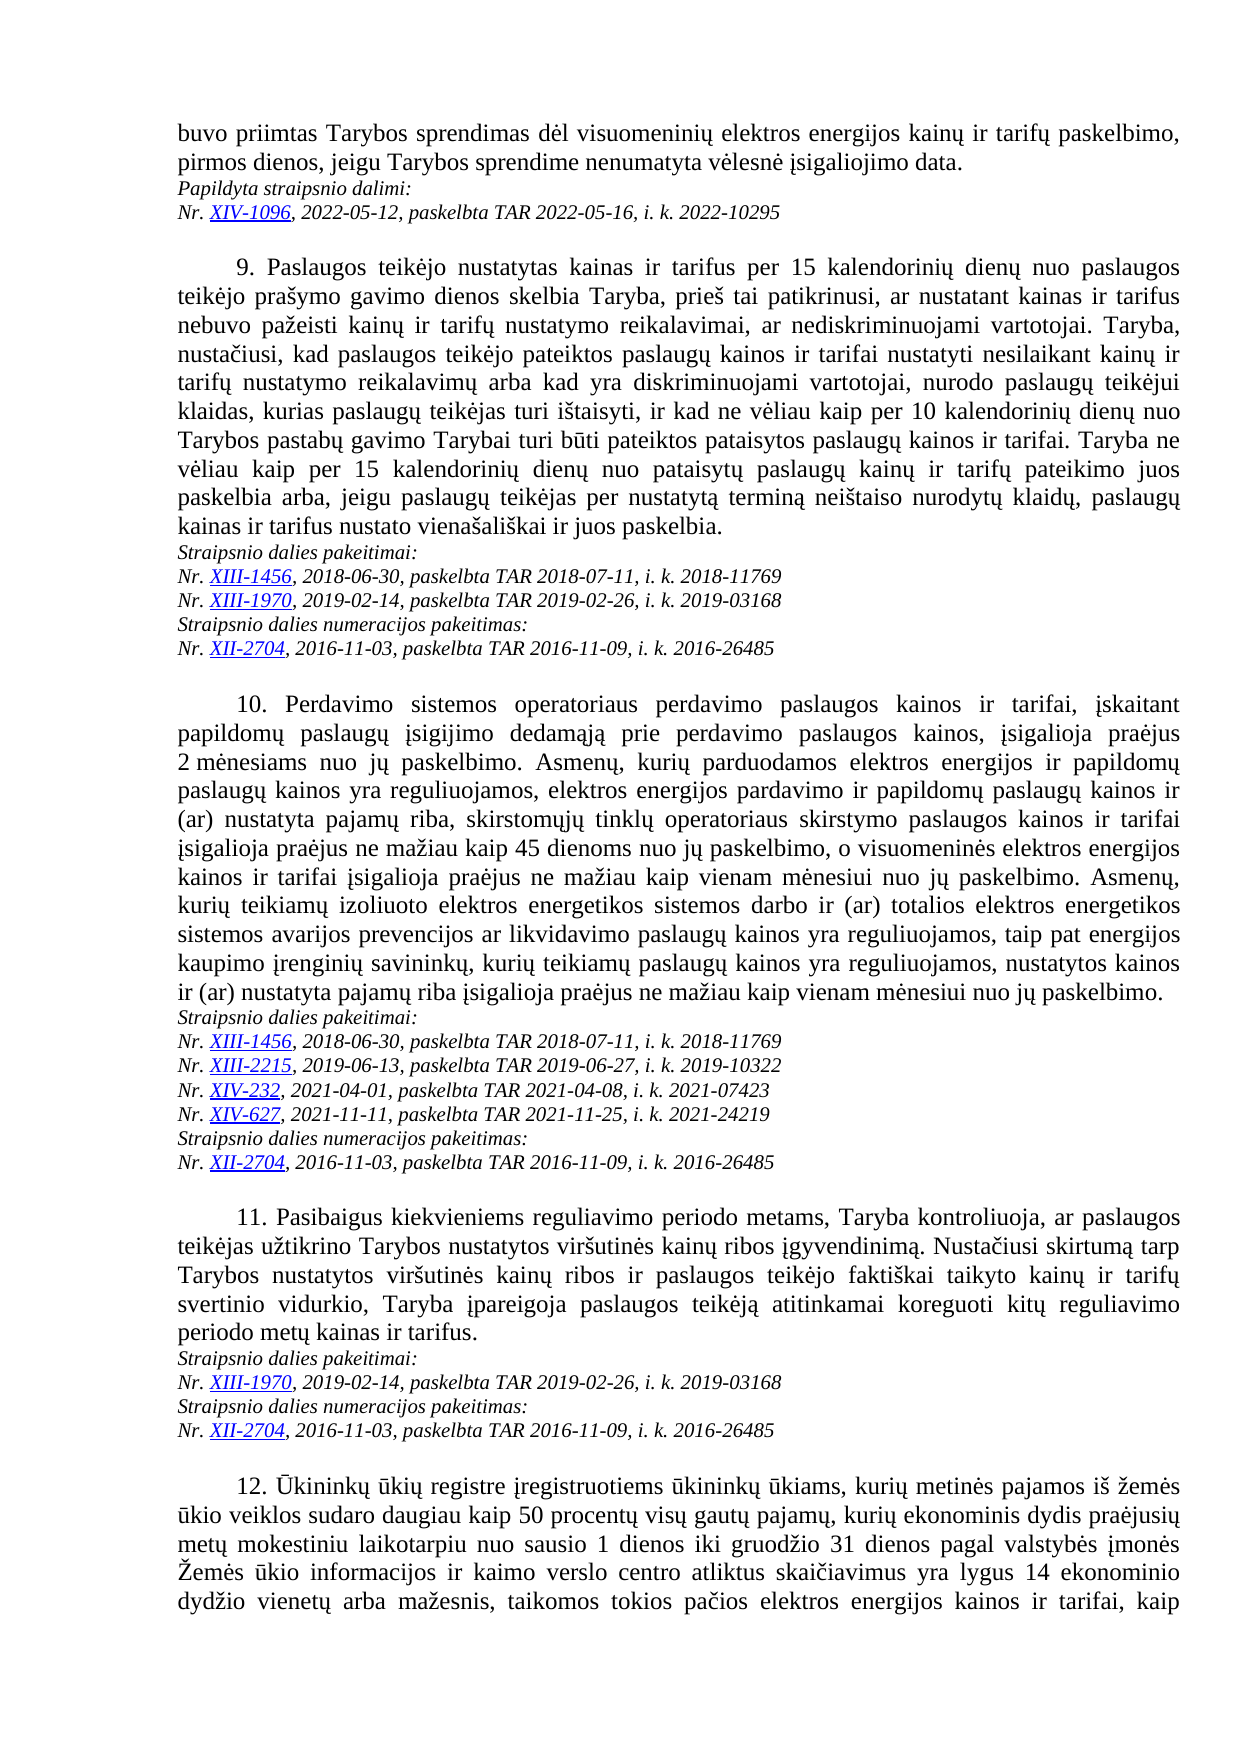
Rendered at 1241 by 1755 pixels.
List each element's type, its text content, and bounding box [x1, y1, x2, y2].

text Nr. XIV-232, 2021-04-01, paskelbta TAR 2021-04-08, i. k. 2021-07423 [177, 1077, 1181, 1102]
text Straipsnio dalies numeracijos pakeitimas: [177, 612, 1181, 636]
text Nr. XIII-1970, 2019-02-14, paskelbta TAR 2019-02-26, i. k. 2019-03168 [177, 1370, 1181, 1394]
text Straipsnio dalies numeracijos pakeitimas: [177, 1394, 1181, 1418]
text Nr. XII-2704, 2016-11-03, paskelbta TAR 2016-11-09, i. k. 2016-26485 [177, 1150, 1181, 1174]
text Nr. XIII-1970, 2019-02-14, paskelbta TAR 2019-02-26, i. k. 2019-03168 [177, 588, 1181, 612]
text 9. Paslaugos teikėjo nustatytas kainas ir tarifus per 15 kalendorinių dienų nuo paslaugos teikėjo prašymo gavimo dienos skelbia Taryba, prieš tai patikrinusi, ar nustatant kainas ir tarifus nebuvo pažeisti kainų ir tarifų nustatymo reikalavimai, ar nediskriminuojami vartotojai. Taryba, nustačiusi, kad paslaugos teikėjo pateiktos paslaugų kainos ir tarifai nustatyti nesilaikant kainų ir tarifų nustatymo reikalavimų arba kad yra diskriminuojami vartotojai, nurodo paslaugų teikėjui klaidas, kurias paslaugų teikėjas turi ištaisyti, ir kad ne vėliau kaip per 10 kalendorinių dienų nuo Tarybos pastabų gavimo Tarybai turi būti pateiktos pataisytos paslaugų kainos ir tarifai. Taryba ne vėliau kaip per 15 kalendorinių dienų nuo pataisytų paslaugų kainų ir tarifų pateikimo juos paskelbia arba, jeigu paslaugų teikėjas per nustatytą terminą neištaiso nurodytų klaidų, paslaugų kainas ir tarifus nustato vienašališkai ir juos paskelbia. [177, 252, 1181, 540]
text buvo priimtas Tarybos sprendimas dėl visuomeninių elektros energijos kainų ir tarifų paskelbimo, pirmos dienos, jeigu Tarybos sprendime nenumatyta vėlesnė įsigaliojimo data. [177, 118, 1181, 176]
text Nr. XIII-1456, 2018-06-30, paskelbta TAR 2018-07-11, i. k. 2018-11769 [177, 1029, 1181, 1053]
text 12. Ūkininkų ūkių registre įregistruotiems ūkininkų ūkiams, kurių metinės pajamos iš žemės ūkio veiklos sudaro daugiau kaip 50 procentų visų gautų pajamų, kurių ekonominis dydis praėjusių metų mokestiniu laikotarpiu nuo sausio 1 dienos iki gruodžio 31 dienos pagal valstybės įmonės Žemės ūkio informacijos ir kaimo verslo centro atliktus skaičiavimus yra lygus 14 ekonominio dydžio vienetų arba mažesnis, taikomos tokios pačios elektros energijos kainos ir tarifai, kaip [177, 1471, 1181, 1615]
text Nr. XIV-1096, 2022-05-12, paskelbta TAR 2022-05-16, i. k. 2022-10295 [177, 200, 1181, 224]
text Straipsnio dalies numeracijos pakeitimas: [177, 1126, 1181, 1150]
text Nr. XIII-1456, 2018-06-30, paskelbta TAR 2018-07-11, i. k. 2018-11769 [177, 564, 1181, 588]
text Nr. XIV-627, 2021-11-11, paskelbta TAR 2021-11-25, i. k. 2021-24219 [177, 1102, 1181, 1126]
text 11. Pasibaigus kiekvieniems reguliavimo periodo metams, Taryba kontroliuoja, ar paslaugos teikėjas užtikrino Tarybos nustatytos viršutinės kainų ribos įgyvendinimą. Nustačiusi skirtumą tarp Tarybos nustatytos viršutinės kainų ribos ir paslaugos teikėjo faktiškai taikyto kainų ir tarifų svertinio vidurkio, Taryba įpareigoja paslaugos teikėją atitinkamai koreguoti kitų reguliavimo periodo metų kainas ir tarifus. [177, 1202, 1181, 1346]
text Nr. XII-2704, 2016-11-03, paskelbta TAR 2016-11-09, i. k. 2016-26485 [177, 1418, 1181, 1442]
text Straipsnio dalies pakeitimai: [177, 1005, 1181, 1029]
text Straipsnio dalies pakeitimai: [177, 1346, 1181, 1370]
text Straipsnio dalies pakeitimai: [177, 540, 1181, 564]
text Papildyta straipsnio dalimi: [177, 176, 1181, 200]
text Nr. XII-2704, 2016-11-03, paskelbta TAR 2016-11-09, i. k. 2016-26485 [177, 636, 1181, 660]
text 10. Perdavimo sistemos operatoriaus perdavimo paslaugos kainos ir tarifai, įskaitant papildomų paslaugų įsigijimo dedamąją prie perdavimo paslaugos kainos, įsigalioja praėjus 2 mėnesiams nuo jų paskelbimo. Asmenų, kurių parduodamos elektros energijos ir papildomų paslaugų kainos yra reguliuojamos, elektros energijos pardavimo ir papildomų paslaugų kainos ir (ar) nustatyta pajamų riba, skirstomųjų tinklų operatoriaus skirstymo paslaugos kainos ir tarifai įsigalioja praėjus ne mažiau kaip 45 dienoms nuo jų paskelbimo, o visuomeninės elektros energijos kainos ir tarifai įsigalioja praėjus ne mažiau kaip vienam mėnesiui nuo jų paskelbimo. Asmenų, kurių teikiamų izoliuoto elektros energetikos sistemos darbo ir (ar) totalios elektros energetikos sistemos avarijos prevencijos ar likvidavimo paslaugų kainos yra reguliuojamos, taip pat energijos kaupimo įrenginių savininkų, kurių teikiamų paslaugų kainos yra reguliuojamos, nustatytos kainos ir (ar) nustatyta pajamų riba įsigalioja praėjus ne mažiau kaip vienam mėnesiui nuo jų paskelbimo. [177, 689, 1181, 1005]
text Nr. XIII-2215, 2019-06-13, paskelbta TAR 2019-06-27, i. k. 2019-10322 [177, 1053, 1181, 1077]
